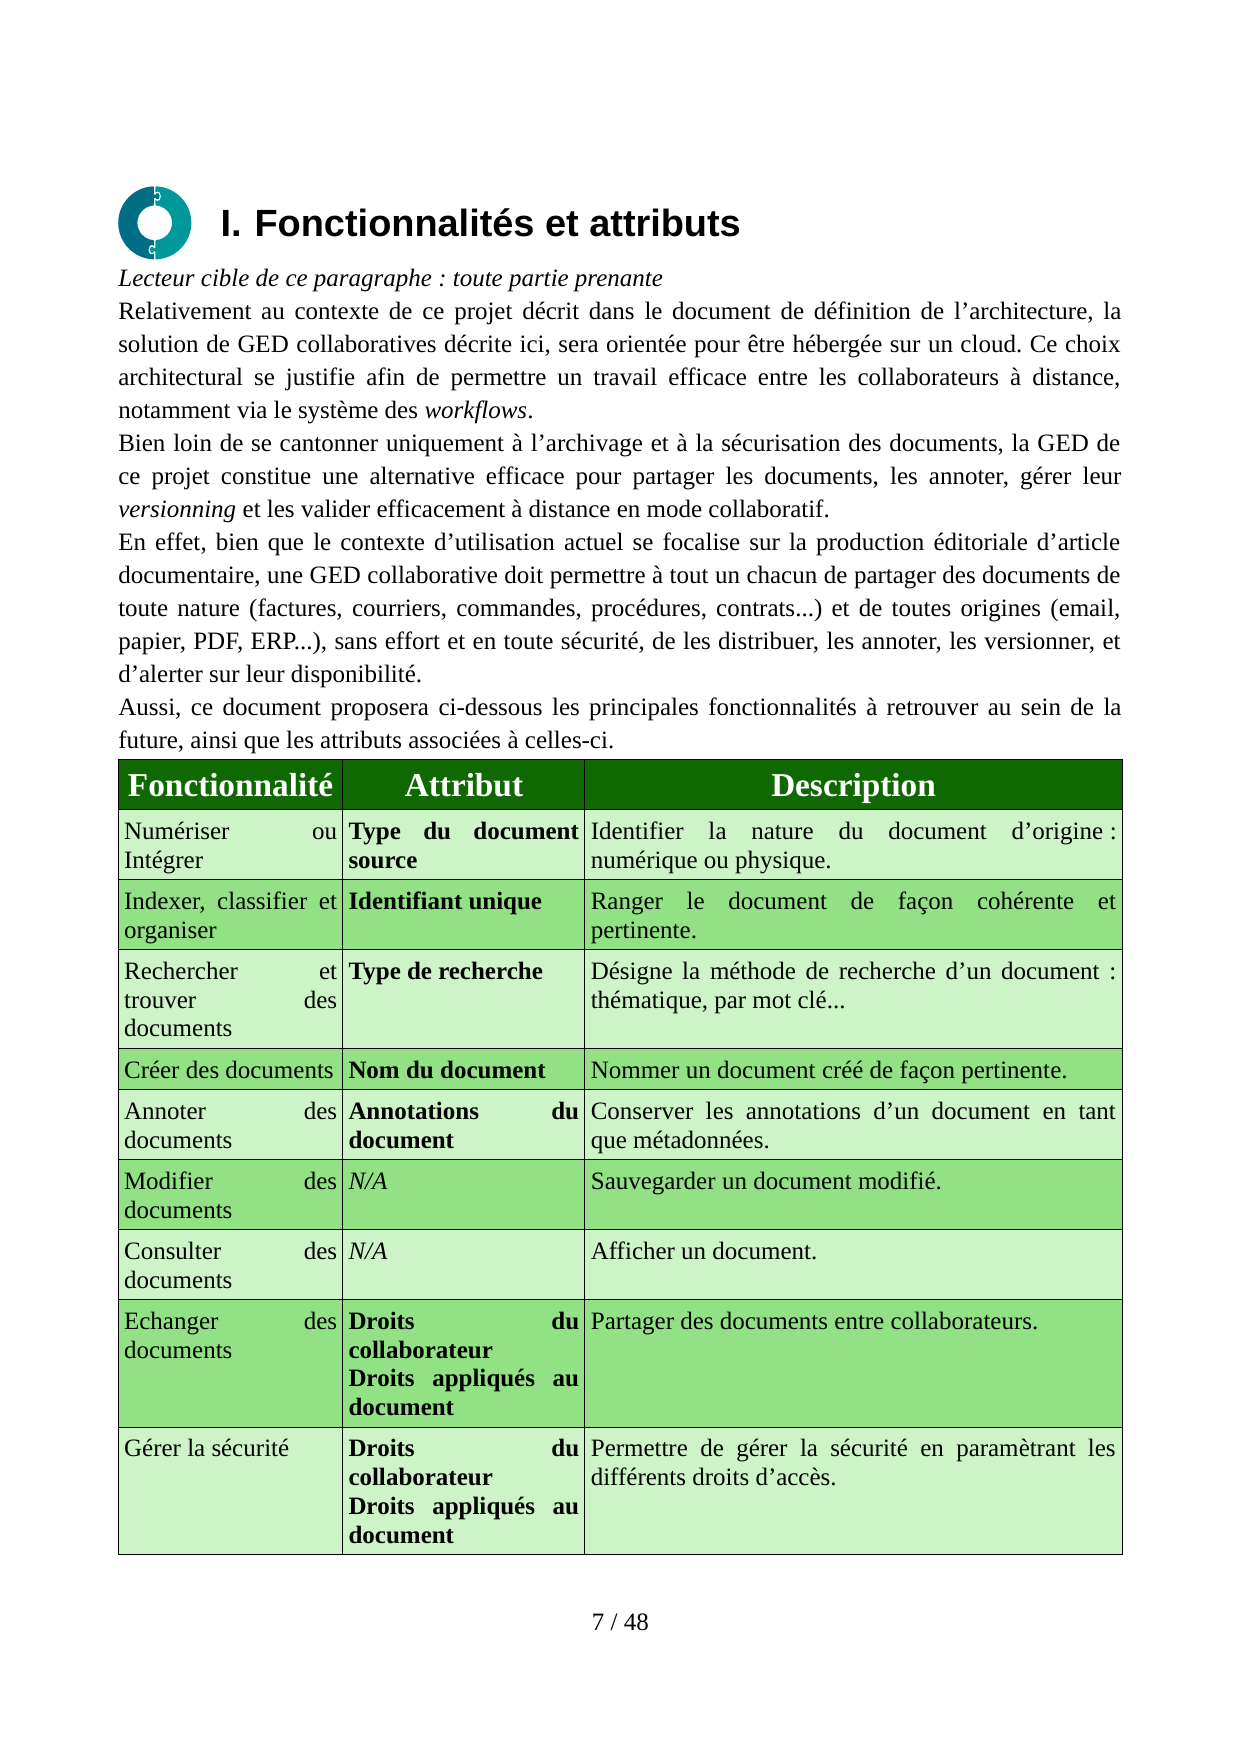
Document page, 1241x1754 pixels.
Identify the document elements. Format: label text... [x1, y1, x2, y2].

table_cell Echanger des documents [119, 1300, 342, 1427]
table_cell Partager des documents entre collaborateurs. [585, 1300, 1122, 1427]
table_cell Gérer la sécurité [119, 1428, 342, 1554]
table_cell Annotations du document [343, 1090, 584, 1159]
table_cell Désigne la méthode de recherche d’un document : thématique, par mot clé... [585, 950, 1122, 1048]
table_cell Type du document source [343, 810, 584, 879]
table_cell Droits du collaborateur Droits appliqués au document [343, 1428, 584, 1554]
table_cell N/A [343, 1230, 584, 1299]
table_header Description [585, 760, 1122, 809]
subtitle Fonctionnalités et attributs [185, 201, 1122, 245]
table_cell Rechercher et trouver des documents [119, 950, 342, 1048]
table_header Fonctionnalité [119, 760, 342, 809]
table_cell Conserver les annotations d’un document en tant que métadonnées. [585, 1090, 1122, 1159]
table_cell Droits du collaborateur Droits appliqués au document [343, 1300, 584, 1427]
table_cell Annoter des documents [119, 1090, 342, 1159]
table_cell Indexer, classifier et organiser [119, 880, 342, 949]
table_cell N/A [343, 1160, 584, 1229]
table_header Attribut [343, 760, 584, 809]
table_cell Consulter des documents [119, 1230, 342, 1299]
text Aussi, ce document proposera ci-dessous les principales fonctionnalités à retrouver au sein de la future, ainsi que les attributs associées à celles-ci. [118, 692, 1122, 754]
table_cell Permettre de gérer la sécurité en paramètrant les différents droits d’accès. [585, 1428, 1122, 1554]
table_cell Nom du document [343, 1049, 584, 1089]
table_cell Sauvegarder un document modifié. [585, 1160, 1122, 1229]
table_cell Type de recherche [343, 950, 584, 1048]
table_cell Ranger le document de façon cohérente et pertinente. [585, 880, 1122, 949]
text Lecteur cible de ce paragraphe : toute partie prenante [118, 263, 1122, 292]
text Relativement au contexte de ce projet décrit dans le document de définition de l’architecture, la solution de GED collaboratives décrite ici, sera orientée pour être hébergée sur un cloud. Ce choix architectural se justifie afin de permettre un travail efficace entre les collaborateurs à distance, notamment via le système des workflows. [118, 296, 1122, 424]
table_cell Nommer un document créé de façon pertinente. [585, 1049, 1122, 1089]
table_cell Modifier des documents [119, 1160, 342, 1229]
table_cell Créer des documents [119, 1049, 342, 1089]
subtitle [138, 201, 172, 240]
text En effet, bien que le contexte d’utilisation actuel se focalise sur la production éditoriale d’article documentaire, une GED collaborative doit permettre à tout un chacun de partager des documents de toute nature (factures, courriers, commandes, procédures, contrats...) et de toutes origines (email, papier, PDF, ERP...), sans effort et en toute sécurité, de les distribuer, les annoter, les versionner, et d’alerter sur leur disponibilité. [118, 527, 1122, 688]
table_cell Numériser ou Intégrer [119, 810, 342, 879]
text Bien loin de se cantonner uniquement à l’archivage et à la sécurisation des documents, la GED de ce projet constitue une alternative efficace pour partager les documents, les annoter, gérer leur versionning et les valider efficacement à distance en mode collaboratif. [118, 428, 1122, 523]
table_cell Identifier la nature du document d’origine : numérique ou physique. [585, 810, 1122, 879]
table_cell Identifiant unique [343, 880, 584, 949]
table_cell Afficher un document. [585, 1230, 1122, 1299]
